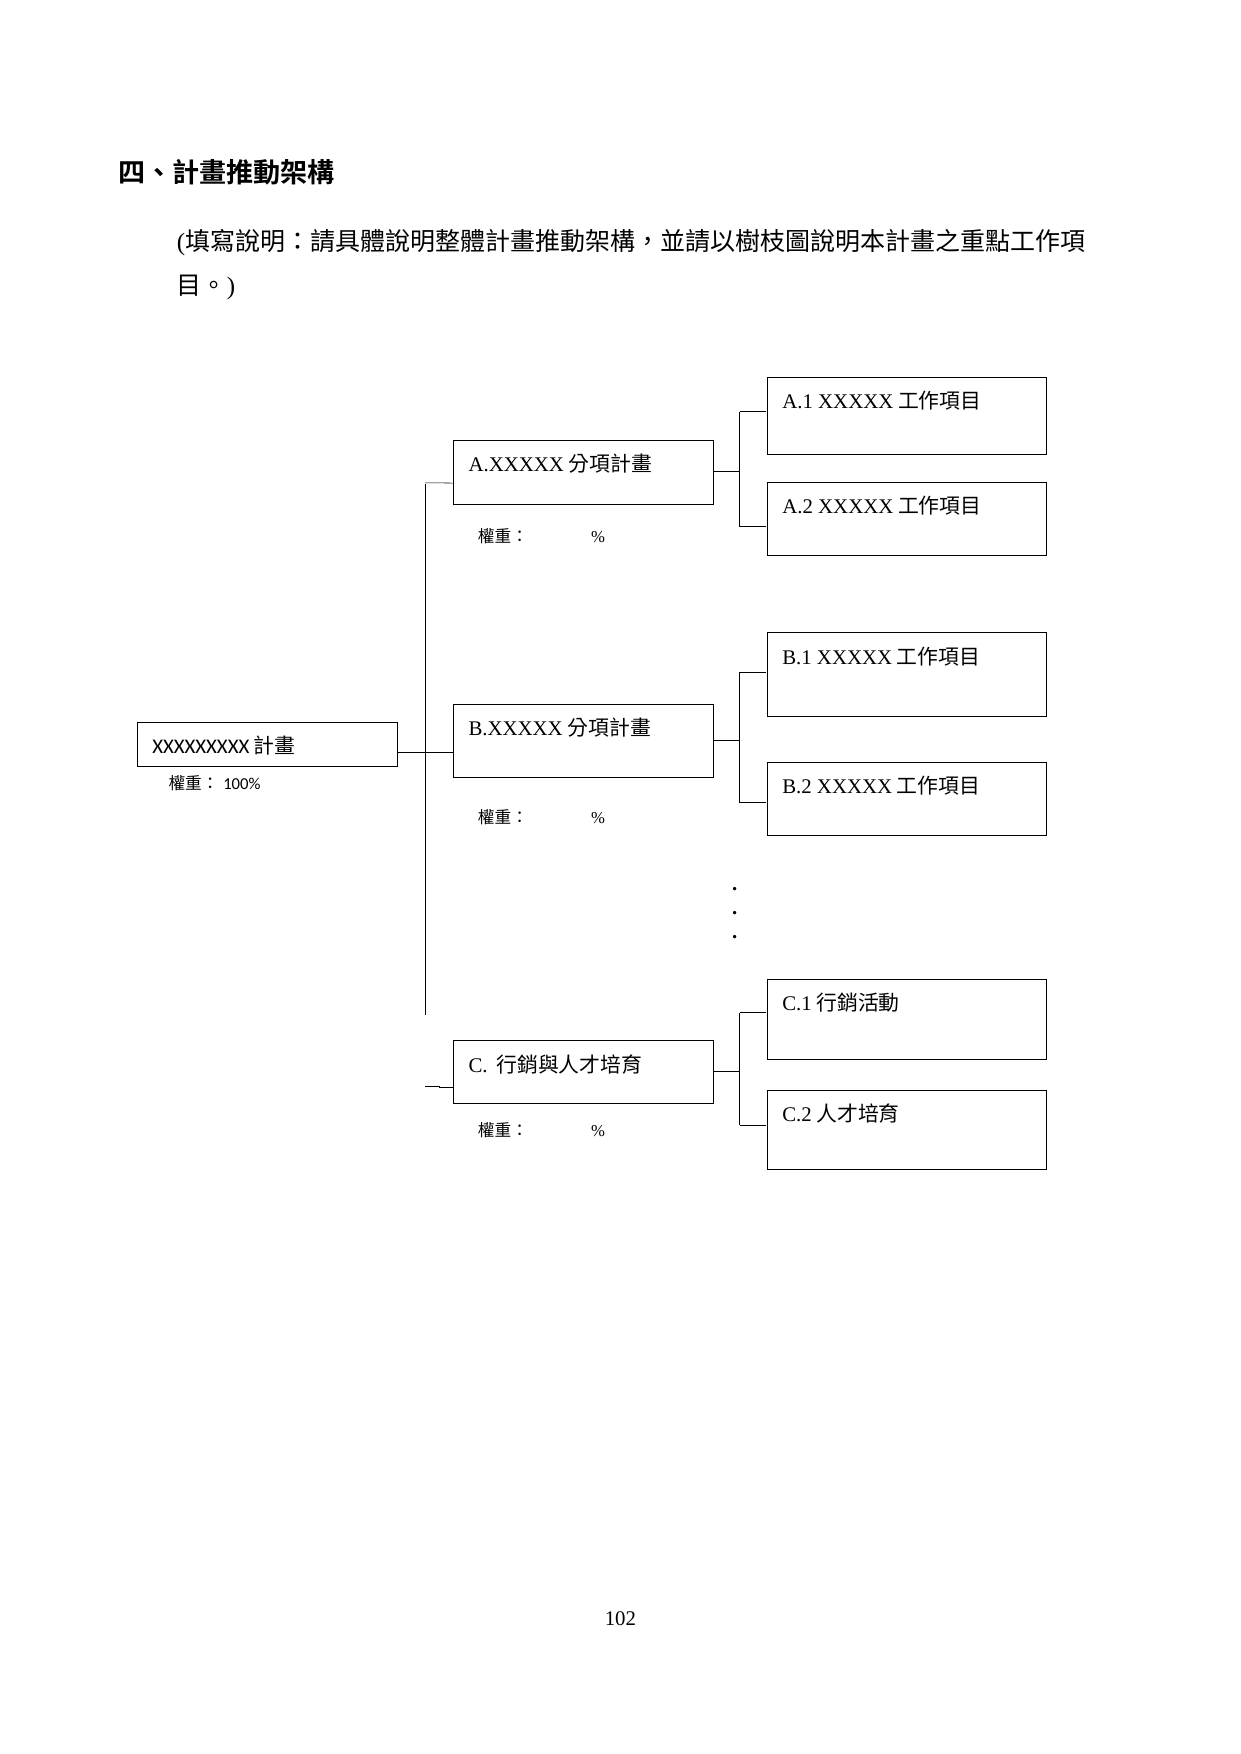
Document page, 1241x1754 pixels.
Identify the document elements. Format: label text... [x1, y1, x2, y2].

subtitle 四、計畫推動架構 [118, 149, 1122, 190]
subtitle (填寫說明：請具體說明整體計畫推動架構，並請以樹枝圖說明本計畫之重點工作項目。) [177, 215, 1122, 303]
